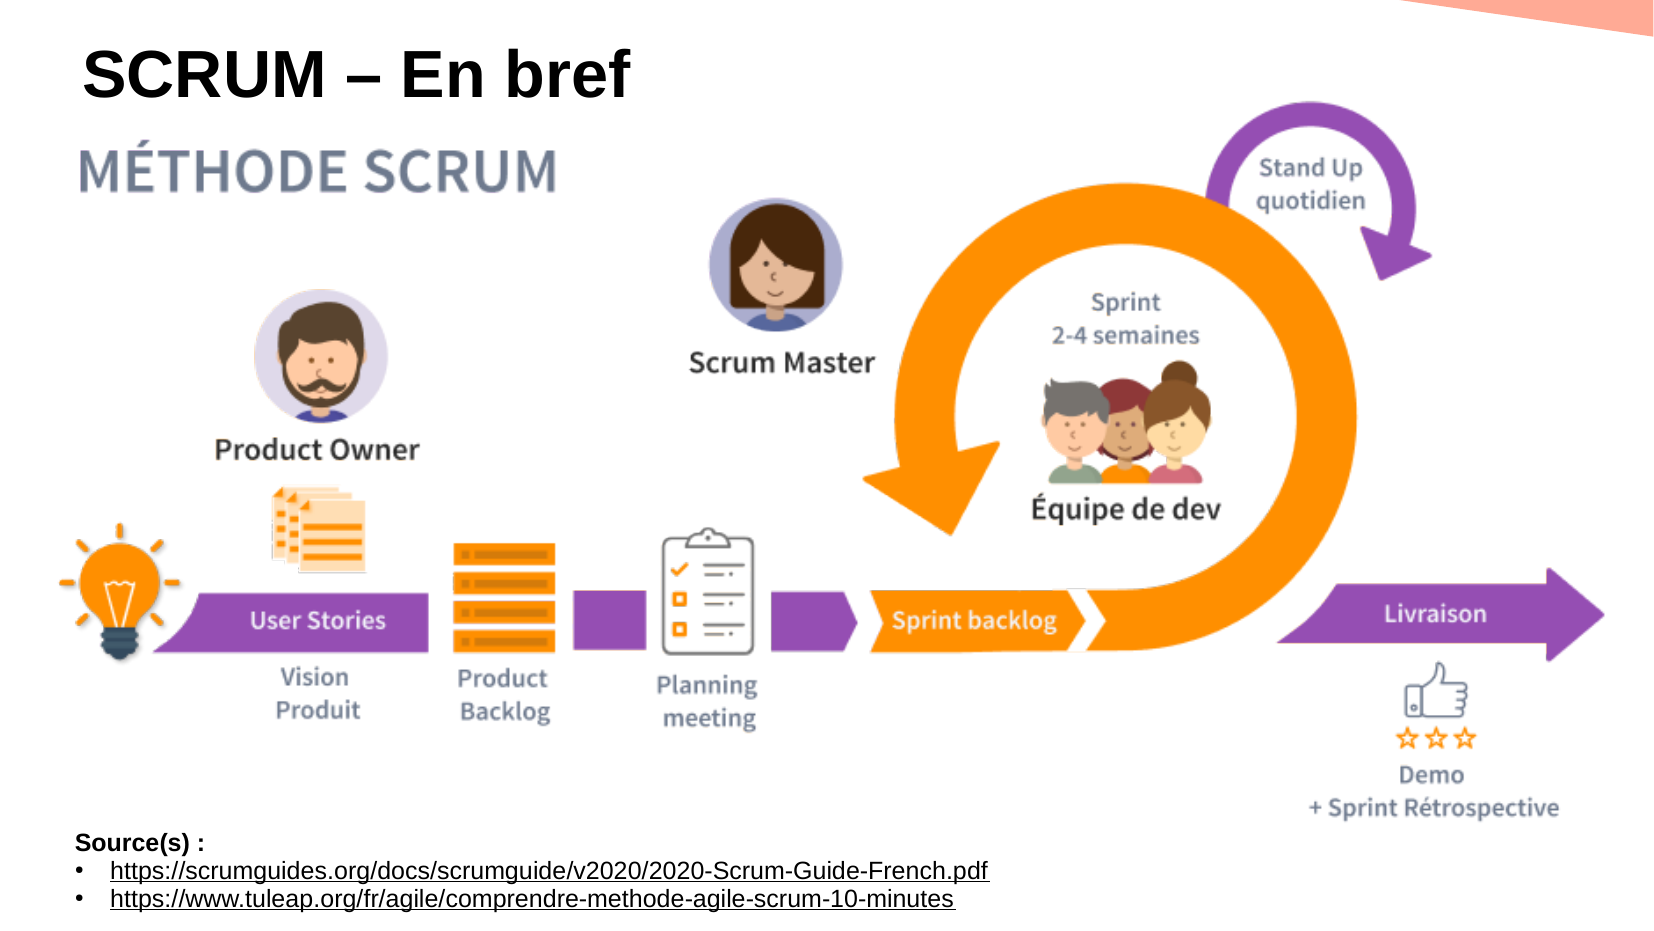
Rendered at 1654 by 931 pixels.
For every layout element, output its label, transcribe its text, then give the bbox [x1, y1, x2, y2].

text_box Source(s) : https://scrumguides.org/docs/scrumguide/v2020/2020-Scrum-Guide-French.pdf https://www.tuleap.org/fr/agile/comprendre-methode-agile-scrum-10-minutes [60, 846, 1546, 921]
title SCRUM – En bref [82, 37, 1571, 84]
picture [23, 84, 1631, 846]
text_box [1399, 0, 1654, 37]
